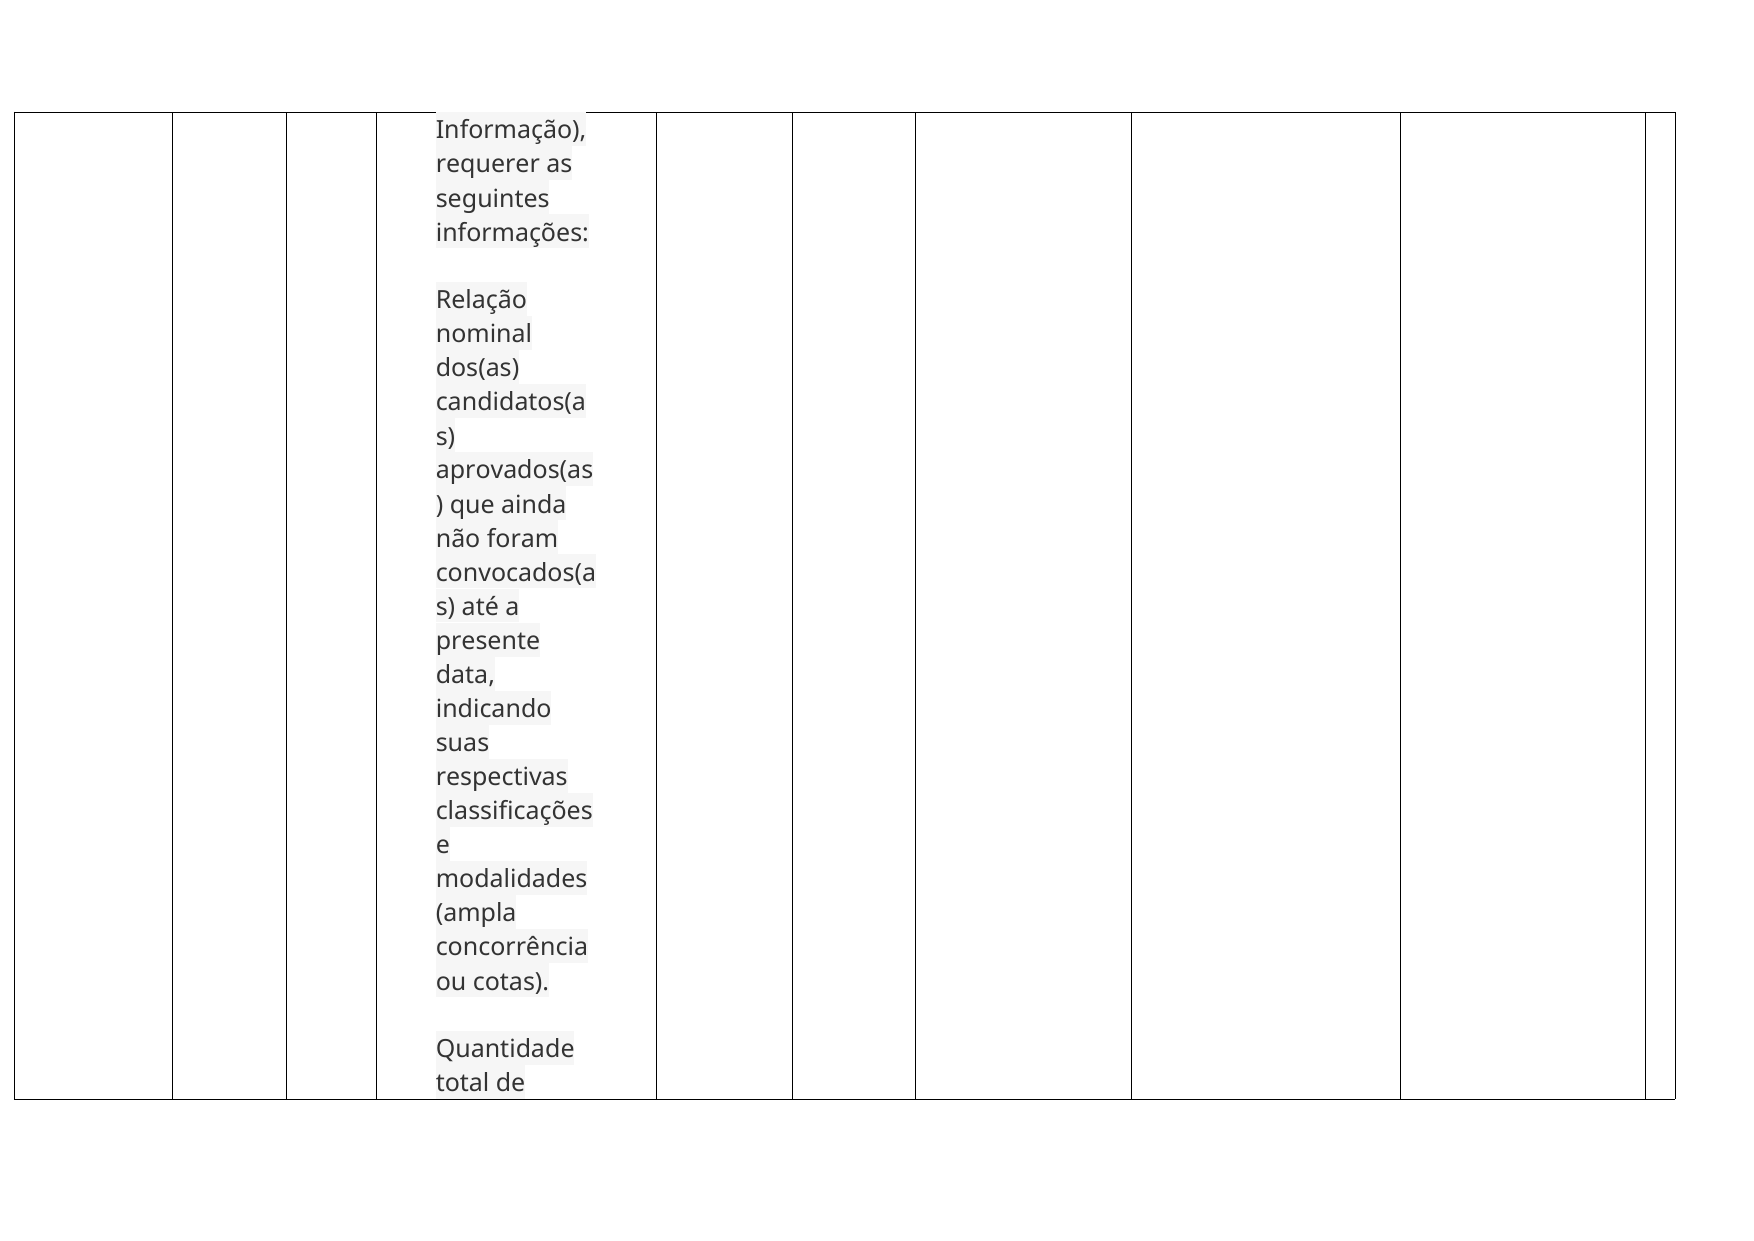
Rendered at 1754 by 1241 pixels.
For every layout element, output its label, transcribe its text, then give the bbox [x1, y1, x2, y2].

table_cell [1132, 113, 1400, 1099]
table_cell [1646, 113, 1675, 1099]
table_cell [287, 113, 376, 1099]
table_cell [1401, 113, 1645, 1099]
table_cell [173, 113, 286, 1099]
table_cell [916, 113, 1131, 1099]
table_cell [657, 113, 792, 1099]
table_cell [1676, 112, 1745, 1099]
table_cell [15, 113, 172, 1099]
table_cell Informação), requerer as seguintes informações: Relação nominal dos(as) candidatos(as) aprovados(as) que ainda não foram convocados(as) até a presente data, indicando suas respectivas classificações e modalidades (ampla concorrência ou cotas). Quantidade total de [377, 113, 656, 1099]
table_cell [793, 113, 915, 1099]
